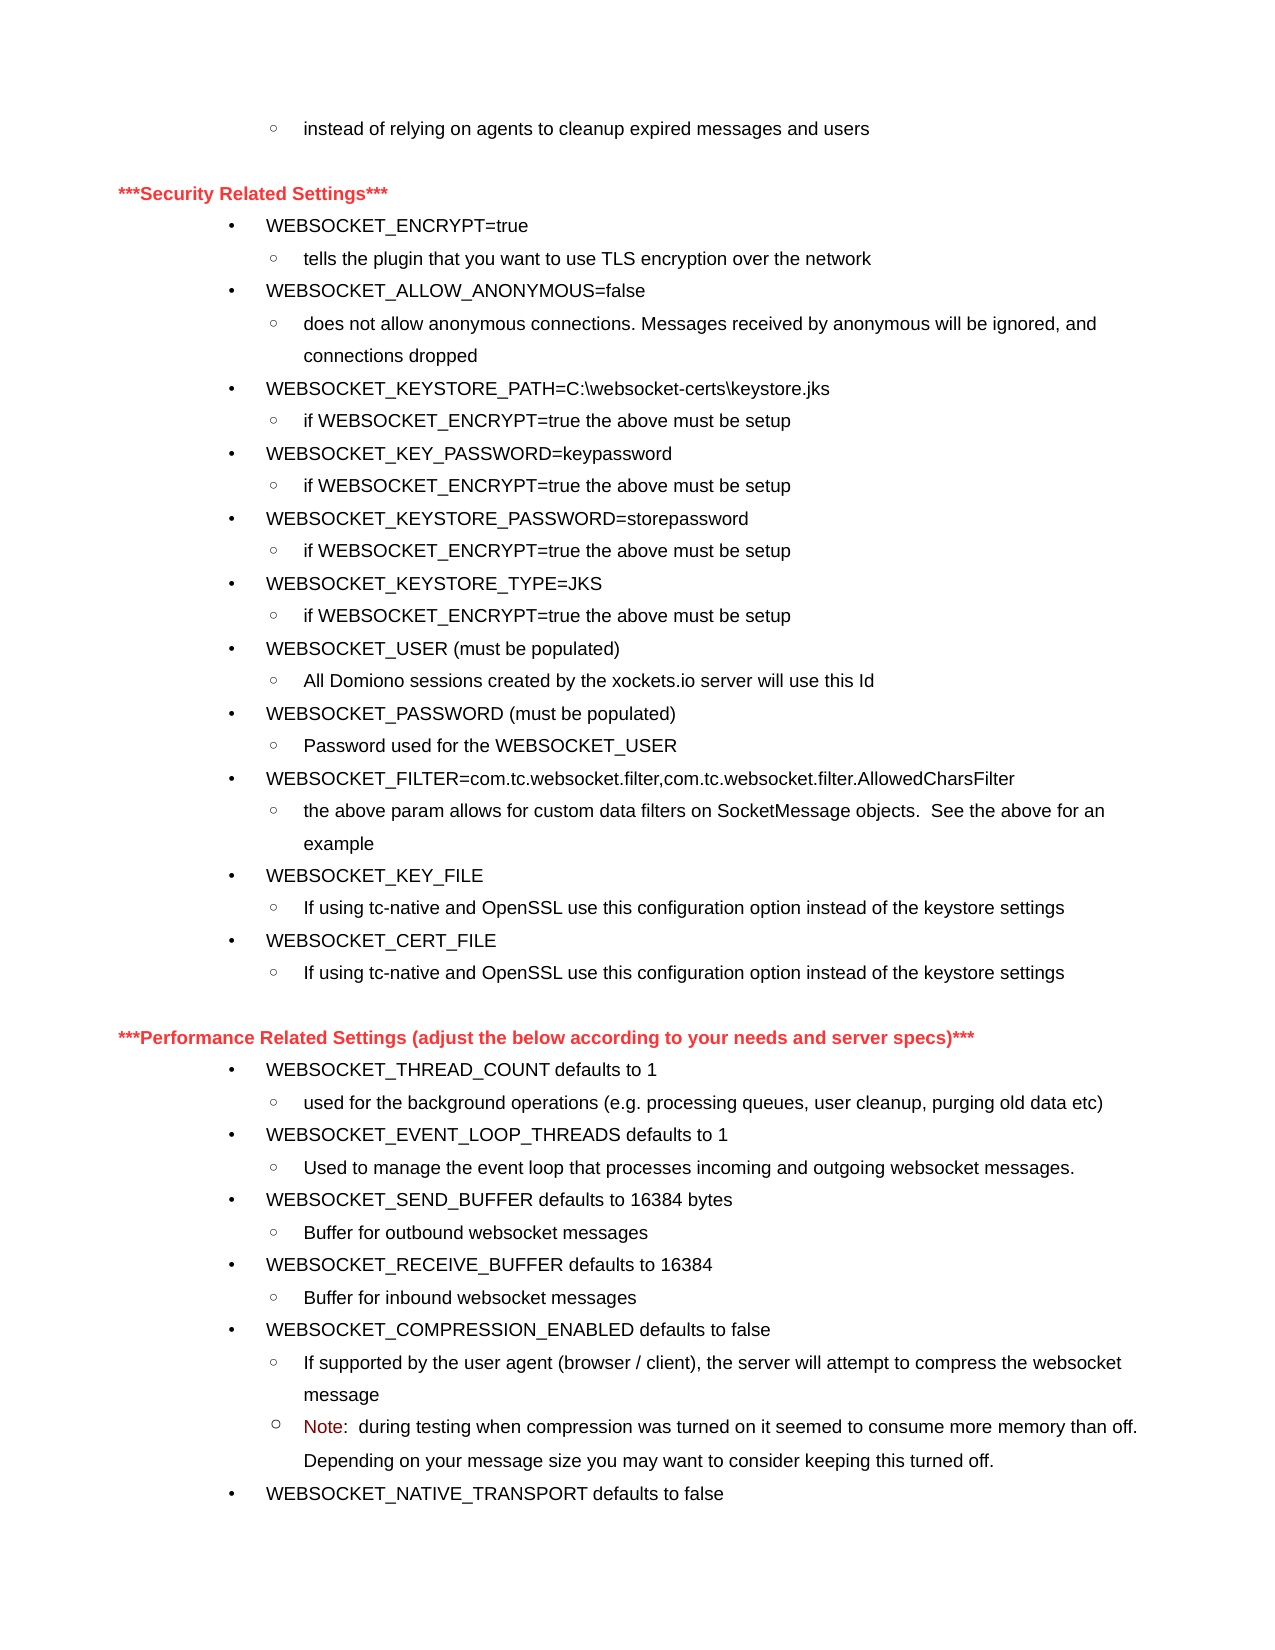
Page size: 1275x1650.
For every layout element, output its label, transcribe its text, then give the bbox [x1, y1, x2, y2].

list All Domiono sessions created by the xockets.io server will use this Id [266, 670, 1157, 692]
list Note: during testing when compression was turned on it seemed to consume more memory than off. Depending on your message size you may want to consider keeping this turned off. [266, 1416, 1157, 1472]
list If using tc-native and OpenSSL use this configuration option instead of the keystore settings [266, 897, 1157, 919]
list the above param allows for custom data filters on SocketMessage objects. See the above for an example [266, 800, 1157, 854]
list used for the background operations (e.g. processing queues, user cleanup, purging old data etc) [266, 1092, 1157, 1113]
list if WEBSOCKET_ENCRYPT=true the above must be setup [266, 410, 1157, 432]
list WEBSOCKET_PASSWORD (must be populated) [228, 702, 1157, 724]
list WEBSOCKET_USER (must be populated) [228, 637, 1157, 659]
list instead of relying on agents to cleanup expired messages and users [266, 118, 1157, 140]
list WEBSOCKET_KEY_FILE [228, 864, 1157, 886]
list WEBSOCKET_FILTER=com.tc.websocket.filter,com.tc.websocket.filter.AllowedCharsFilter [228, 767, 1157, 789]
list WEBSOCKET_KEY_PASSWORD=keypassword [228, 442, 1157, 464]
list WEBSOCKET_CERT_FILE [228, 929, 1157, 951]
list does not allow anonymous connections. Messages received by anonymous will be ignored, and connections dropped [266, 313, 1157, 367]
list if WEBSOCKET_ENCRYPT=true the above must be setup [266, 475, 1157, 497]
list WEBSOCKET_EVENT_LOOP_THREADS defaults to 1 [228, 1124, 1157, 1146]
list if WEBSOCKET_ENCRYPT=true the above must be setup [266, 605, 1157, 627]
list WEBSOCKET_KEYSTORE_PATH=C:\websocket-certs\keystore.jks [228, 377, 1157, 399]
list Used to manage the event loop that processes incoming and outgoing websocket messages. [266, 1157, 1157, 1178]
list If supported by the user agent (browser / client), the server will attempt to compress the websocket message [266, 1352, 1157, 1406]
list Password used for the WEBSOCKET_USER [266, 735, 1157, 757]
text ***Performance Related Settings (adjust the below according to your needs and server specs)*** [118, 1027, 1157, 1048]
list tells the plugin that you want to use TLS encryption over the network [266, 248, 1157, 269]
list Buffer for outbound websocket messages [266, 1222, 1157, 1243]
list WEBSOCKET_KEYSTORE_PASSWORD=storepassword [228, 507, 1157, 529]
list WEBSOCKET_NATIVE_TRANSPORT defaults to false [228, 1482, 1157, 1504]
list WEBSOCKET_COMPRESSION_ENABLED defaults to false [228, 1319, 1157, 1341]
list if WEBSOCKET_ENCRYPT=true the above must be setup [266, 540, 1157, 562]
text ***Security Related Settings*** [118, 183, 1157, 204]
list If using tc-native and OpenSSL use this configuration option instead of the keystore settings [266, 962, 1157, 984]
list WEBSOCKET_ALLOW_ANONYMOUS=false [228, 280, 1157, 302]
list WEBSOCKET_ENCRYPT=true [228, 215, 1157, 237]
list WEBSOCKET_RECEIVE_BUFFER defaults to 16384 [228, 1254, 1157, 1276]
list WEBSOCKET_KEYSTORE_TYPE=JKS [228, 572, 1157, 594]
list WEBSOCKET_SEND_BUFFER defaults to 16384 bytes [228, 1189, 1157, 1211]
list Buffer for inbound websocket messages [266, 1287, 1157, 1308]
list WEBSOCKET_THREAD_COUNT defaults to 1 [228, 1059, 1157, 1081]
